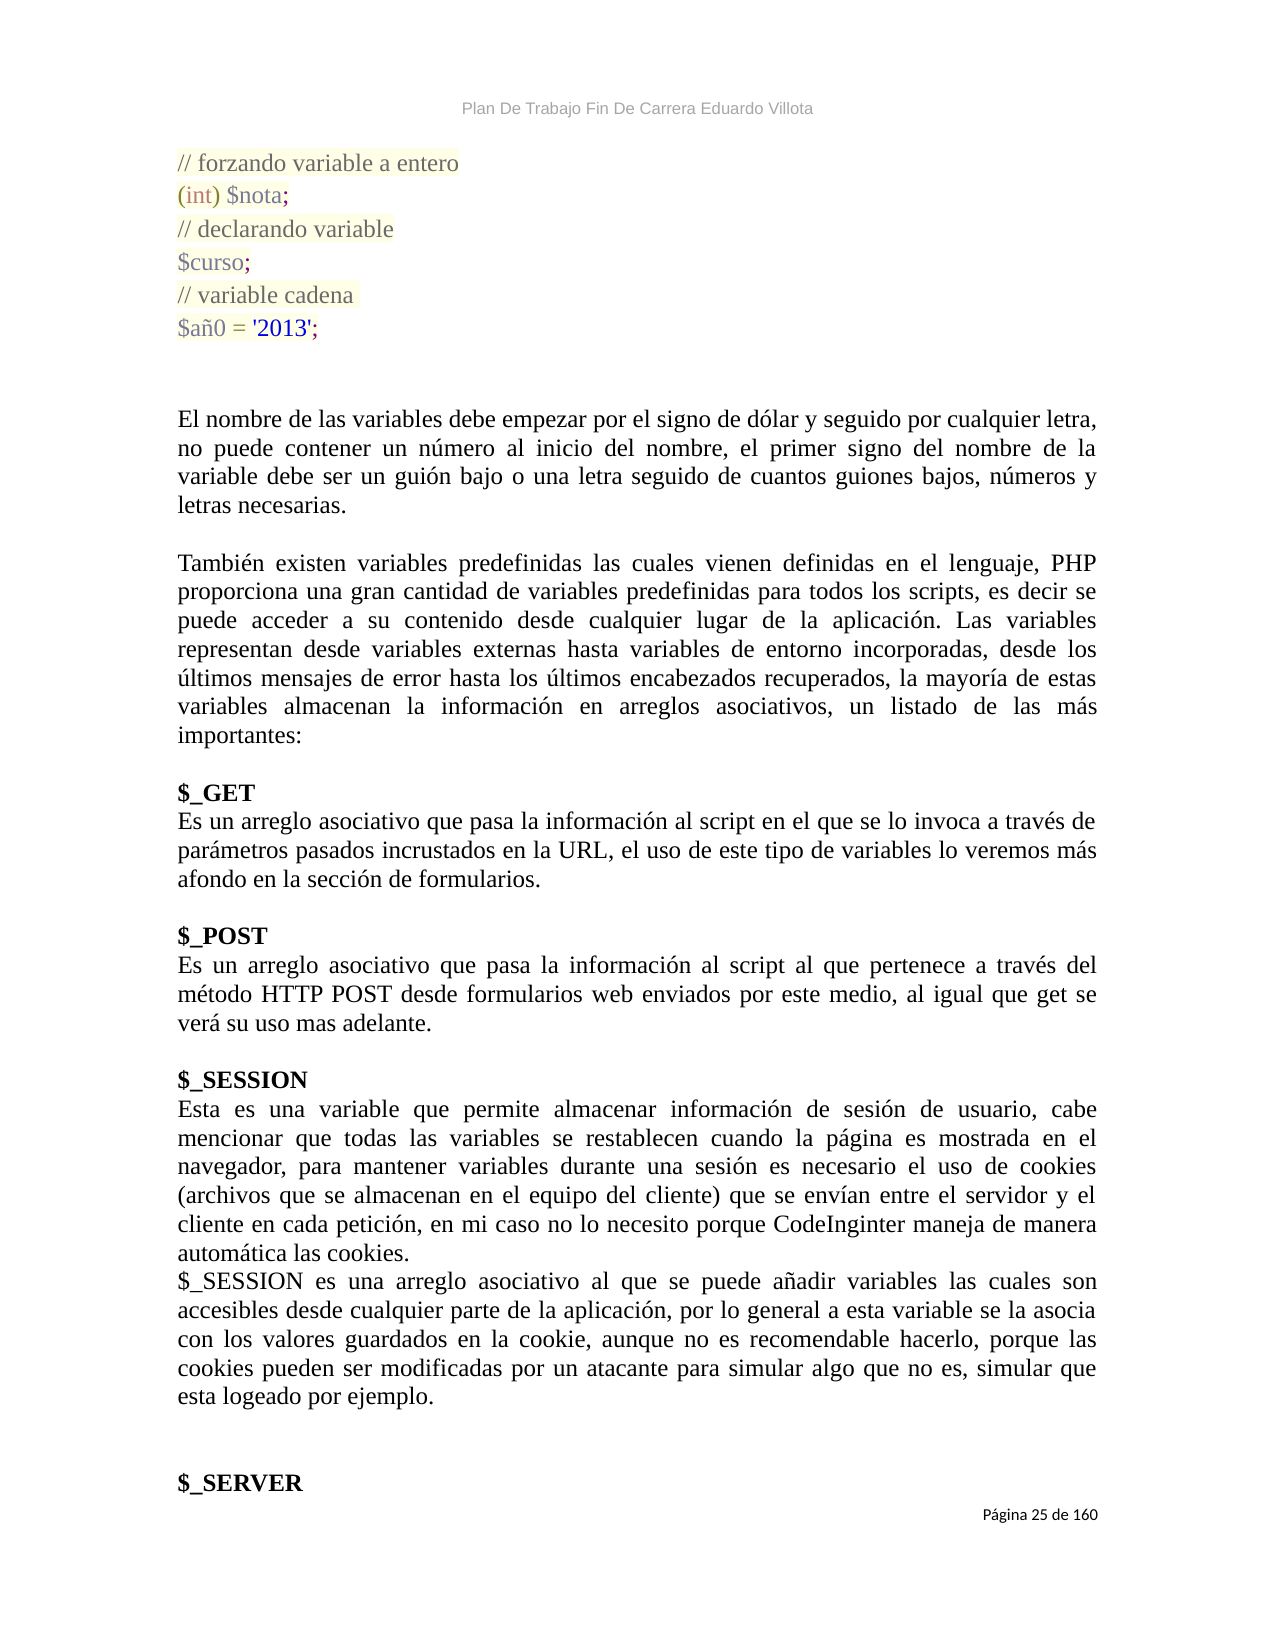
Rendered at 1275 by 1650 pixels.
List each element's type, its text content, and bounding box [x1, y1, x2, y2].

text // forzando variable a entero [177, 148, 1098, 176]
text $_SESSION es una arreglo asociativo al que se puede añadir variables las cuales son accesibles desde cualquier parte de la aplicación, por lo general a esta variable se la asocia con los valores guardados en la cookie, aunque no es recomendable hacerlo, porque las cookies pueden ser modificadas por un atacante para simular algo que no es, simular que esta logeado por ejemplo. [177, 1266, 1098, 1410]
text // variable cadena [177, 280, 1098, 308]
text También existen variables predefinidas las cuales vienen definidas en el lenguaje, PHP proporciona una gran cantidad de variables predefinidas para todos los scripts, es decir se puede acceder a su contenido desde cualquier lugar de la aplicación. Las variables representan desde variables externas hasta variables de entorno incorporadas, desde los últimos mensajes de error hasta los últimos encabezados recuperados, la mayoría de estas variables almacenan la información en arreglos asociativos, un listado de las más importantes: [177, 548, 1098, 749]
text $_GET [177, 778, 1098, 806]
text // declarando variable [177, 214, 1098, 242]
text $_SESSION [177, 1065, 1098, 1094]
text $curso; [177, 247, 1098, 275]
text Esta es una variable que permite almacenar información de sesión de usuario, cabe mencionar que todas las variables se restablecen cuando la página es mostrada en el navegador, para mantener variables durante una sesión es necesario el uso de cookies (archivos que se almacenan en el equipo del cliente) que se envían entre el servidor y el cliente en cada petición, en mi caso no lo necesito porque CodeInginter maneja de manera automática las cookies. [177, 1094, 1098, 1266]
text Es un arreglo asociativo que pasa la información al script al que pertenece a través del método HTTP POST desde formularios web enviados por este medio, al igual que get se verá su uso mas adelante. [177, 950, 1098, 1036]
text $añ0 = '2013'; [177, 313, 1098, 341]
text Es un arreglo asociativo que pasa la información al script en el que se lo invoca a través de parámetros pasados incrustados en la URL, el uso de este tipo de variables lo veremos más afondo en la sección de formularios. [177, 806, 1098, 893]
text (int) $nota; [177, 181, 1098, 209]
text El nombre de las variables debe empezar por el signo de dólar y seguido por cualquier letra, no puede contener un número al inicio del nombre, el primer signo del nombre de la variable debe ser un guión bajo o una letra seguido de cuantos guiones bajos, números y letras necesarias. [177, 404, 1098, 519]
text $_SERVER [177, 1468, 1098, 1496]
text $_POST [177, 921, 1098, 950]
